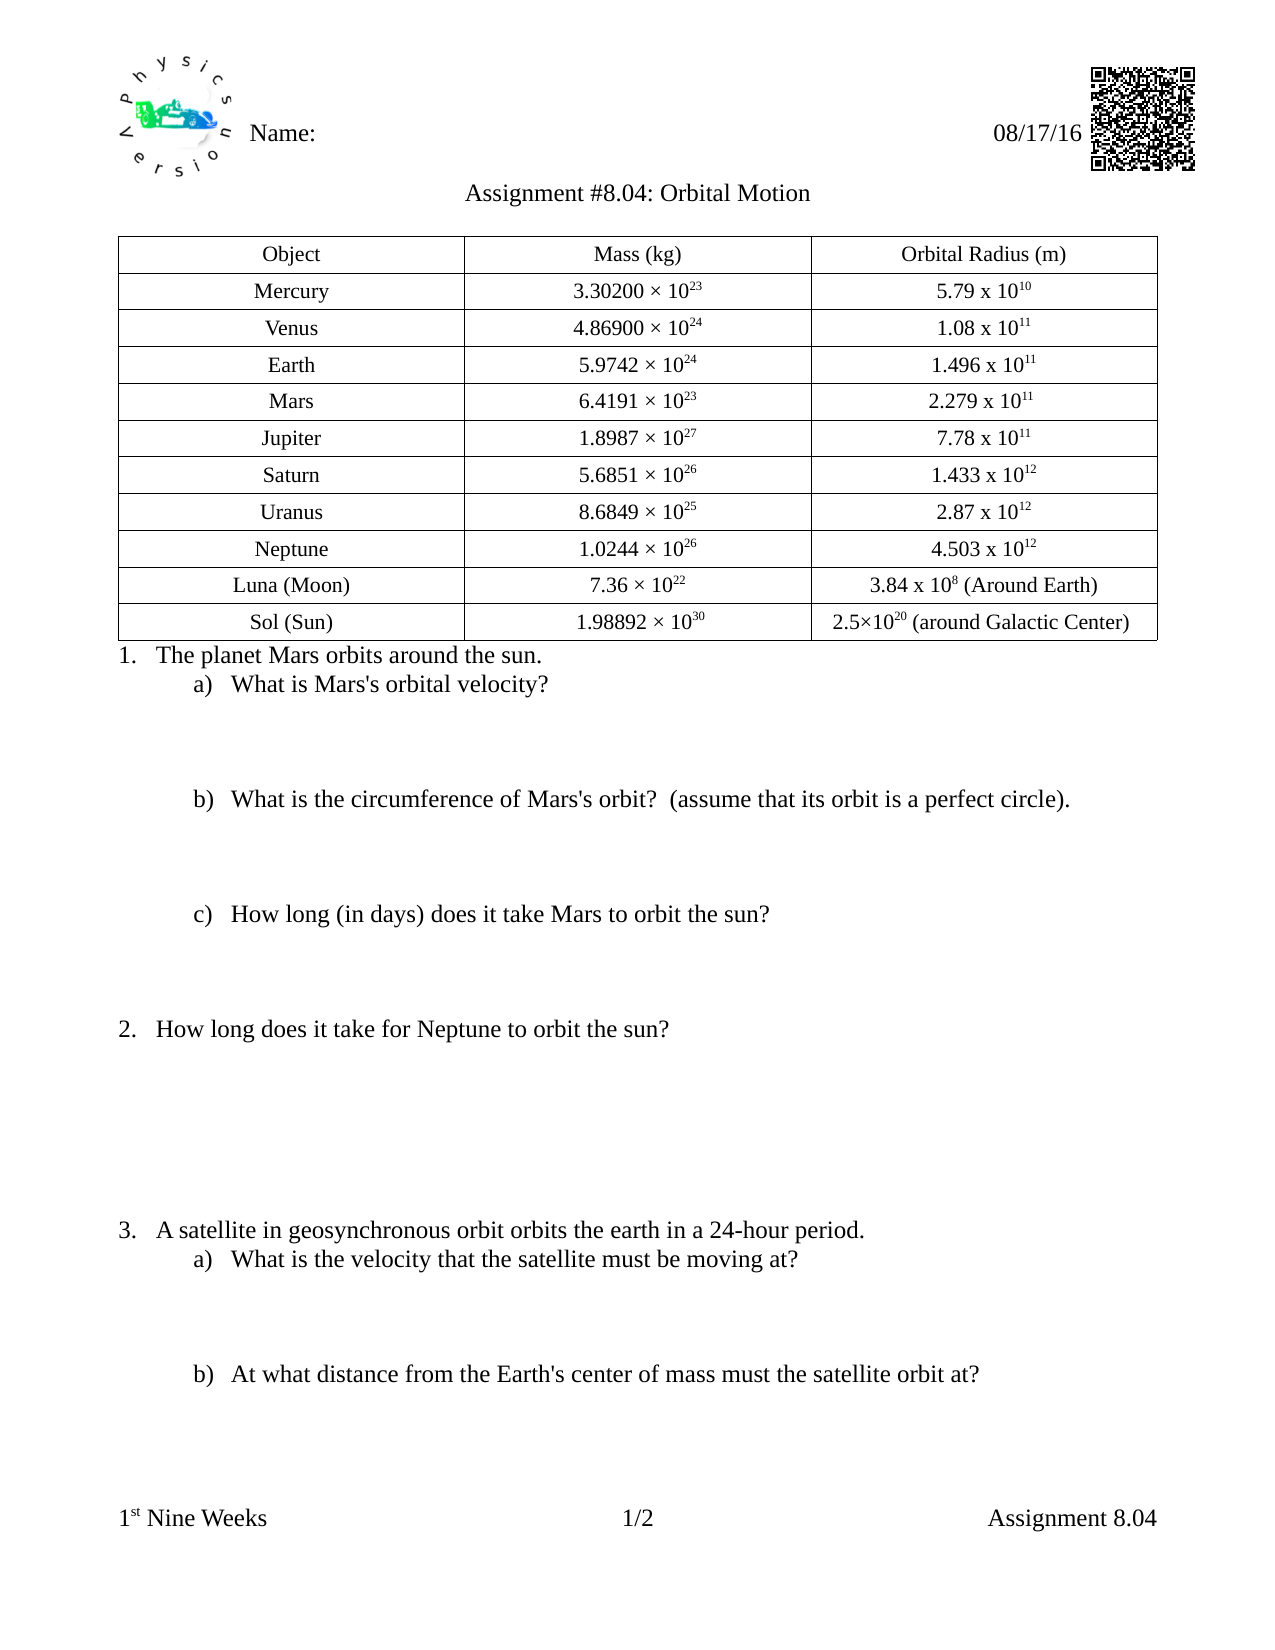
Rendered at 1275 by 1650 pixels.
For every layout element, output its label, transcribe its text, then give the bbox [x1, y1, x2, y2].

list A satellite in geosynchronous orbit orbits the earth in a 24-hour period. [118, 1215, 1157, 1244]
table_cell 2.87 x 1012 [812, 494, 1157, 530]
table_cell 1.98892 × 1030 [465, 604, 811, 640]
list The planet Mars orbits around the sun. [118, 641, 1157, 669]
table_cell Jupiter [119, 421, 464, 456]
picture [119, 56, 232, 177]
table_cell Sol (Sun) [119, 604, 464, 640]
table_cell 4.86900 × 1024 [465, 310, 811, 346]
table_cell 4.503 x 1012 [812, 531, 1157, 567]
table_cell 5.9742 × 1024 [465, 347, 811, 383]
table_cell 8.6849 × 1025 [465, 494, 811, 530]
table_cell 6.4191 × 1023 [465, 384, 811, 419]
list How long does it take for Neptune to orbit the sun? [118, 1014, 1157, 1043]
list At what distance from the Earth's center of mass must the satellite orbit at? [193, 1359, 1157, 1388]
picture [1082, 58, 1203, 179]
table_cell 7.36 × 1022 [465, 568, 811, 603]
table_cell 1.433 x 1012 [812, 457, 1157, 493]
table_cell 5.79 x 1010 [812, 274, 1157, 309]
table_header Mass (kg) [465, 237, 811, 272]
table_cell Mercury [119, 274, 464, 309]
table_cell 1.496 x 1011 [812, 347, 1157, 383]
list What is Mars's orbital velocity? [193, 669, 1157, 698]
list What is the velocity that the satellite must be moving at? [193, 1244, 1157, 1273]
table_cell 1.8987 × 1027 [465, 421, 811, 456]
table_cell 3.84 x 108 (Around Earth) [812, 568, 1157, 603]
list How long (in days) does it take Mars to orbit the sun? [193, 899, 1157, 928]
table_header Orbital Radius (m) [812, 237, 1157, 272]
table_cell Luna (Moon) [119, 568, 464, 603]
table_cell 1.0244 × 1026 [465, 531, 811, 567]
table_cell Venus [119, 310, 464, 346]
table_cell 5.6851 × 1026 [465, 457, 811, 493]
list What is the circumference of Mars's orbit? (assume that its orbit is a perfect circle). [193, 784, 1157, 813]
table_cell 3.30200 × 1023 [465, 274, 811, 309]
table_cell 7.78 x 1011 [812, 421, 1157, 456]
table_header Object [119, 237, 464, 272]
table_cell Mars [119, 384, 464, 419]
table_cell 2.279 x 1011 [812, 384, 1157, 419]
text Assignment #8.04: Orbital Motion [118, 176, 1157, 207]
table_cell Saturn [119, 457, 464, 493]
table_cell 1.08 x 1011 [812, 310, 1157, 346]
table_cell Uranus [119, 494, 464, 530]
table_cell 2.5×1020 (around Galactic Center) [812, 604, 1157, 640]
table_cell Earth [119, 347, 464, 383]
table_cell Neptune [119, 531, 464, 567]
